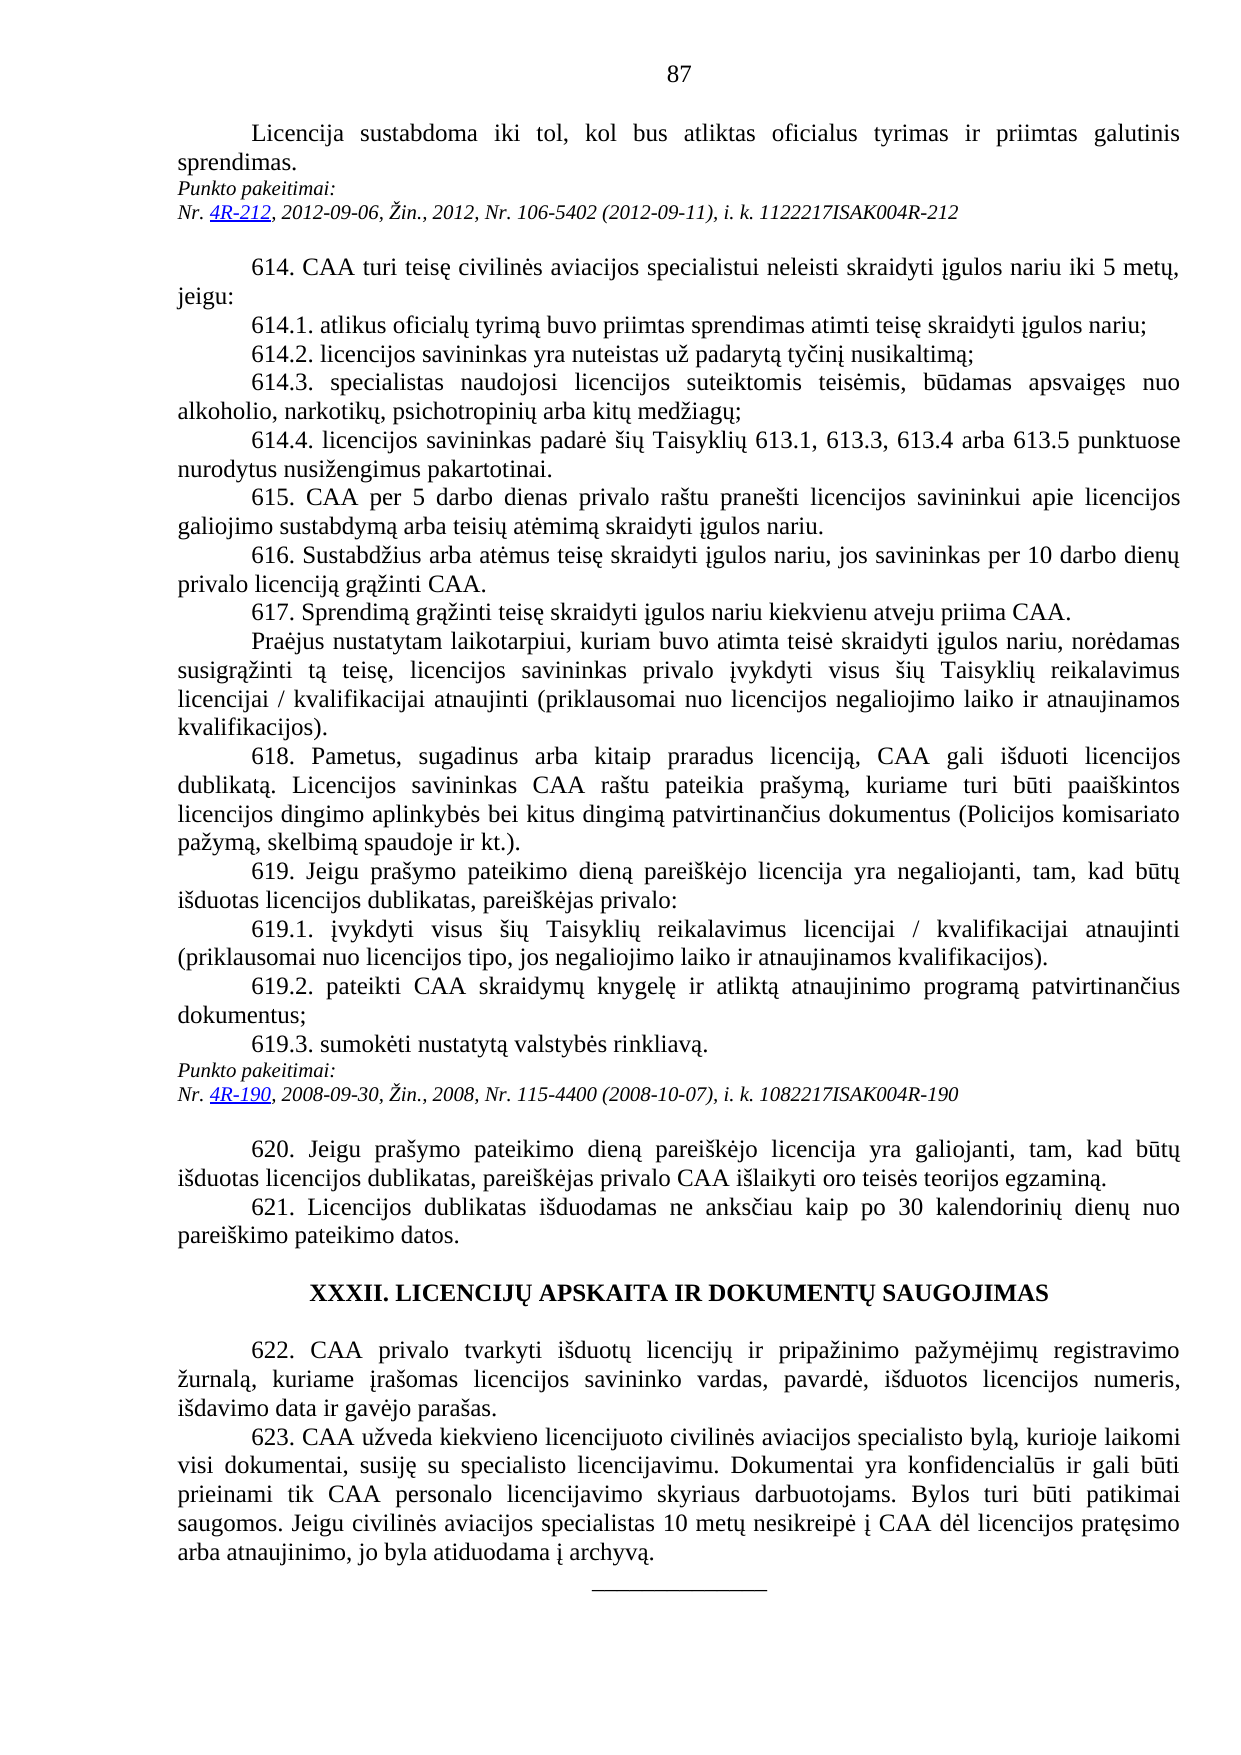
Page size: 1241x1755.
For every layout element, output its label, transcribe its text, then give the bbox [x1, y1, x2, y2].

text 616. Sustabdžius arba atėmus teisę skraidyti įgulos nariu, jos savininkas per 10 darbo dienų privalo licenciją grąžinti CAA. [177, 540, 1181, 597]
text 621. Licencijos dublikatas išduodamas ne anksčiau kaip po 30 kalendorinių dienų nuo pareiškimo pateikimo datos. [177, 1192, 1181, 1249]
text 618. Pametus, sugadinus arba kitaip praradus licenciją, CAA gali išduoti licencijos dublikatą. Licencijos savininkas CAA raštu pateikia prašymą, kuriame turi būti paaiškintos licencijos dingimo aplinkybės bei kitus dingimą patvirtinančius dokumentus (Policijos komisariato pažymą, skelbimą spaudoje ir kt.). [177, 741, 1181, 856]
text Praėjus nustatytam laikotarpiui, kuriam buvo atimta teisė skraidyti įgulos nariu, norėdamas susigrąžinti tą teisę, licencijos savininkas privalo įvykdyti visus šių Taisyklių reikalavimus licencijai / kvalifikacijai atnaujinti (priklausomai nuo licencijos negaliojimo laiko ir atnaujinamos kvalifikacijos). [177, 626, 1181, 741]
text 614.1. atlikus oficialų tyrimą buvo priimtas sprendimas atimti teisę skraidyti įgulos nariu; [177, 310, 1181, 339]
text ______________ [177, 1566, 1181, 1594]
text 619. Jeigu prašymo pateikimo dieną pareiškėjo licencija yra negaliojanti, tam, kad būtų išduotas licencijos dublikatas, pareiškėjas privalo: [177, 856, 1181, 914]
text Nr. 4R-212, 2012-09-06, Žin., 2012, Nr. 106-5402 (2012-09-11), i. k. 1122217ISAK004R-212 [177, 200, 1181, 224]
text 623. CAA užveda kiekvieno licencijuoto civilinės aviacijos specialisto bylą, kurioje laikomi visi dokumentai, susiję su specialisto licencijavimu. Dokumentai yra konfidencialūs ir gali būti prieinami tik CAA personalo licencijavimo skyriaus darbuotojams. Bylos turi būti patikimai saugomos. Jeigu civilinės aviacijos specialistas 10 metų nesikreipė į CAA dėl licencijos pratęsimo arba atnaujinimo, jo byla atiduodama į archyvą. [177, 1422, 1181, 1566]
text Licencija sustabdoma iki tol, kol bus atliktas oficialus tyrimas ir priimtas galutinis sprendimas. [177, 118, 1181, 176]
text 619.2. pateikti CAA skraidymų knygelę ir atliktą atnaujinimo programą patvirtinančius dokumentus; [177, 971, 1181, 1029]
text 619.1. įvykdyti visus šių Taisyklių reikalavimus licencijai / kvalifikacijai atnaujinti (priklausomai nuo licencijos tipo, jos negaliojimo laiko ir atnaujinamos kvalifikacijos). [177, 914, 1181, 971]
text 614.3. specialistas naudojosi licencijos suteiktomis teisėmis, būdamas apsvaigęs nuo alkoholio, narkotikų, psichotropinių arba kitų medžiagų; [177, 367, 1181, 425]
text 614.4. licencijos savininkas padarė šių Taisyklių 613.1, 613.3, 613.4 arba 613.5 punktuose nurodytus nusižengimus pakartotinai. [177, 425, 1181, 482]
text 614. CAA turi teisę civilinės aviacijos specialistui neleisti skraidyti įgulos nariu iki 5 metų, jeigu: [177, 252, 1181, 310]
text 615. CAA per 5 darbo dienas privalo raštu pranešti licencijos savininkui apie licencijos galiojimo sustabdymą arba teisių atėmimą skraidyti įgulos nariu. [177, 482, 1181, 540]
text 614.2. licencijos savininkas yra nuteistas už padarytą tyčinį nusikaltimą; [177, 339, 1181, 367]
text 619.3. sumokėti nustatytą valstybės rinkliavą. [177, 1029, 1181, 1057]
text 620. Jeigu prašymo pateikimo dieną pareiškėjo licencija yra galiojanti, tam, kad būtų išduotas licencijos dublikatas, pareiškėjas privalo CAA išlaikyti oro teisės teorijos egzaminą. [177, 1134, 1181, 1192]
text Nr. 4R-190, 2008-09-30, Žin., 2008, Nr. 115-4400 (2008-10-07), i. k. 1082217ISAK004R-190 [177, 1082, 1181, 1106]
text 622. CAA privalo tvarkyti išduotų licencijų ir pripažinimo pažymėjimų registravimo žurnalą, kuriame įrašomas licencijos savininko vardas, pavardė, išduotos licencijos numeris, išdavimo data ir gavėjo parašas. [177, 1336, 1181, 1422]
text Punkto pakeitimai: [177, 176, 1181, 200]
text XXXII. LICENCIJŲ APSKAITA IR DOKUMENTŲ SAUGOJIMAS [177, 1278, 1181, 1307]
text Punkto pakeitimai: [177, 1057, 1181, 1082]
text 617. Sprendimą grąžinti teisę skraidyti įgulos nariu kiekvienu atveju priima CAA. [177, 597, 1181, 626]
